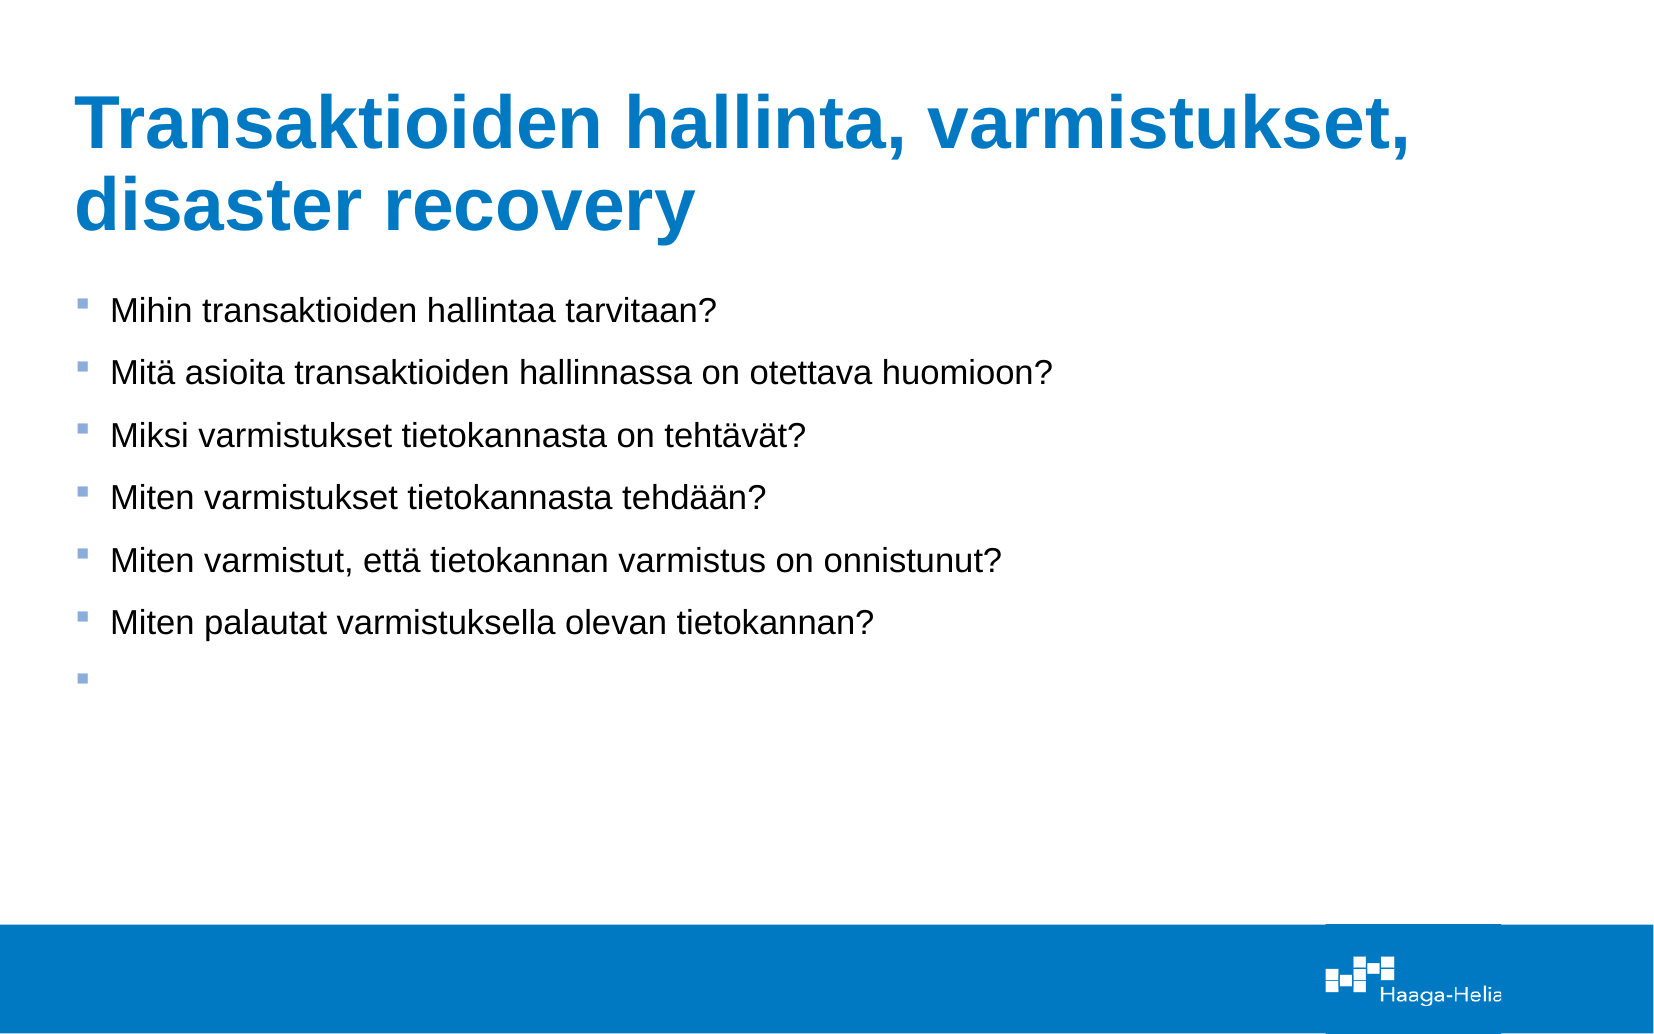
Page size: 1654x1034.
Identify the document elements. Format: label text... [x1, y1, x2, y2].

list Mihin transaktioiden hallintaa tarvitaan? Mitä asioita transaktioiden hallinnassa on otettava huomioon? Miksi varmistukset tietokannasta on tehtävät? Miten varmistukset tietokannasta tehdään? Miten varmistut, että tietokannan varmistus on onnistunut? Miten palautat varmistuksella olevan tietokannan? [74, 283, 1584, 910]
picture [1325, 924, 1502, 1034]
title Transaktioiden hallinta, varmistukset, disaster recovery [74, 82, 1584, 268]
